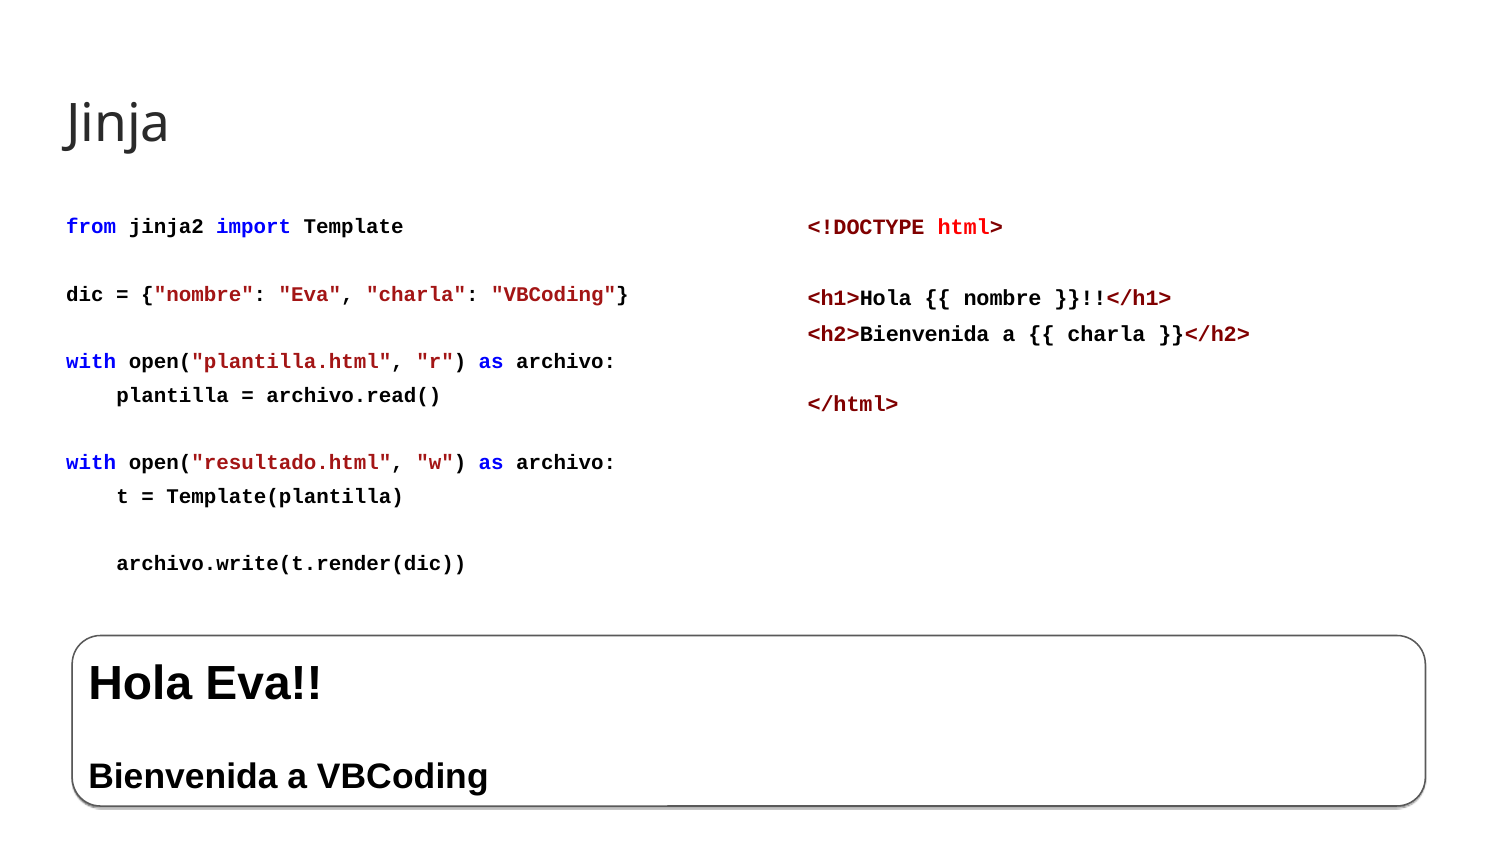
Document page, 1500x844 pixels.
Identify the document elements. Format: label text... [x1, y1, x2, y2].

title Jinja [51, 72, 1449, 167]
list <!DOCTYPE html> <h1>Hola {{ nombre }}!!</h1> <h2>Bienvenida a {{ charla }}</h2> </html> [792, 189, 1449, 694]
list from jinja2 import Template dic = {"nombre": "Eva", "charla": "VBCoding"} with open("plantilla.html", "r") as archivo: plantilla = archivo.read() with open("resultado.html", "w") as archivo: t = Template(plantilla) archivo.write(t.render(dic)) [51, 189, 708, 694]
text_box Hola Eva!! Bienvenida a VBCoding [73, 628, 1427, 811]
